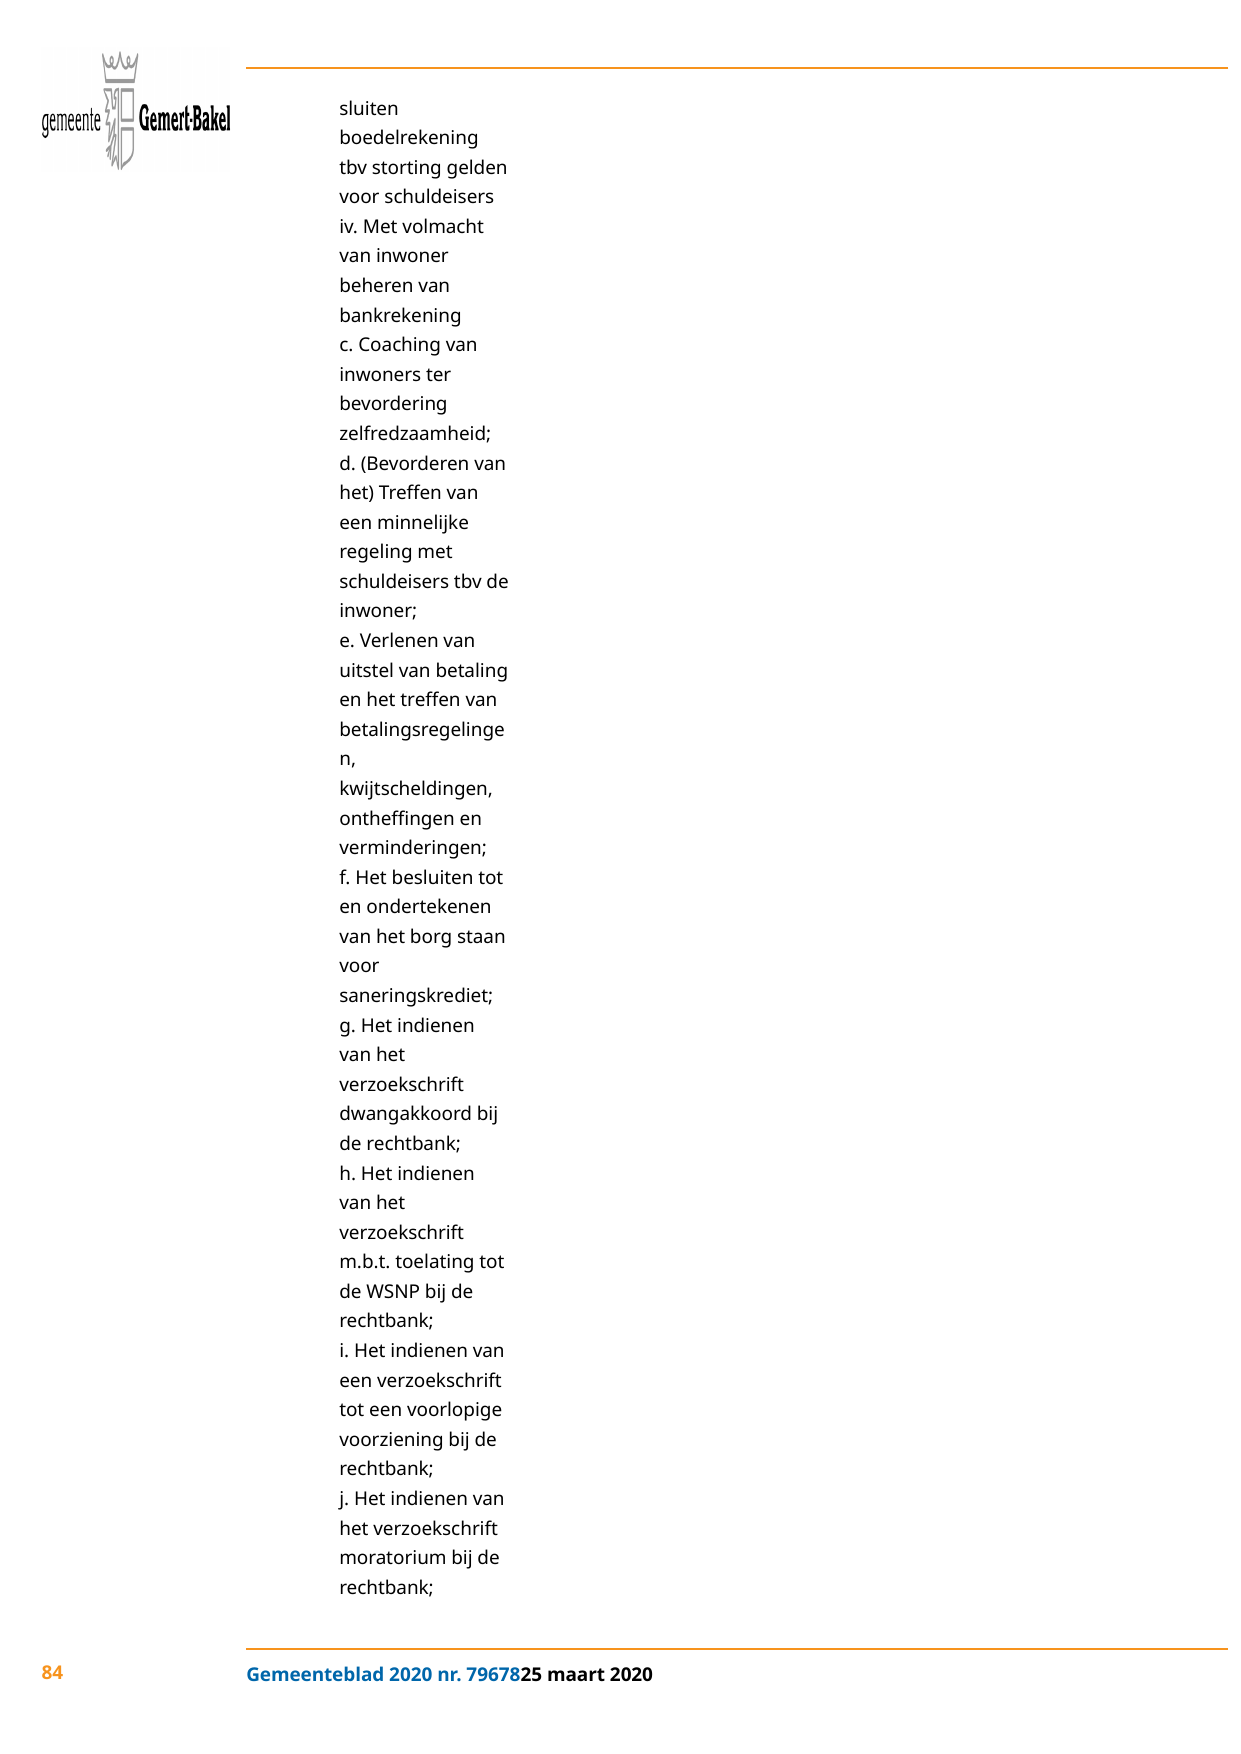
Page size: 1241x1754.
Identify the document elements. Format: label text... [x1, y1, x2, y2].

table_cell [510, 95, 601, 1600]
table_cell [1056, 95, 1152, 1600]
picture [41, 47, 231, 172]
table_cell [692, 95, 783, 1600]
table_cell [601, 95, 692, 1600]
table_cell [874, 95, 965, 1600]
table_cell [965, 95, 1056, 1600]
table_cell [248, 95, 339, 1600]
table_cell [783, 95, 874, 1600]
table_cell sluiten boedelrekening tbv storting gelden voor schuldeisers iv. Met volmacht van inwoner beheren van bankrekening c. Coaching van inwoners ter bevordering zelfredzaamheid; d. (Bevorderen van het) Treffen van een minnelijke regeling met schuldeisers tbv de inwoner; e. Verlenen van uitstel van betaling en het treffen van betalingsregelingen, kwijtscheldingen, ontheffingen en verminderingen; f. Het besluiten tot en ondertekenen van het borg staan voor saneringskrediet; g. Het indienen van het verzoekschrift dwangakkoord bij de rechtbank; h. Het indienen van het verzoekschrift m.b.t. toelating tot de WSNP bij de rechtbank; i. Het indienen van een verzoekschrift tot een voorlopige voorziening bij de rechtbank; j. Het indienen van het verzoekschrift moratorium bij de rechtbank; [339, 95, 509, 1600]
